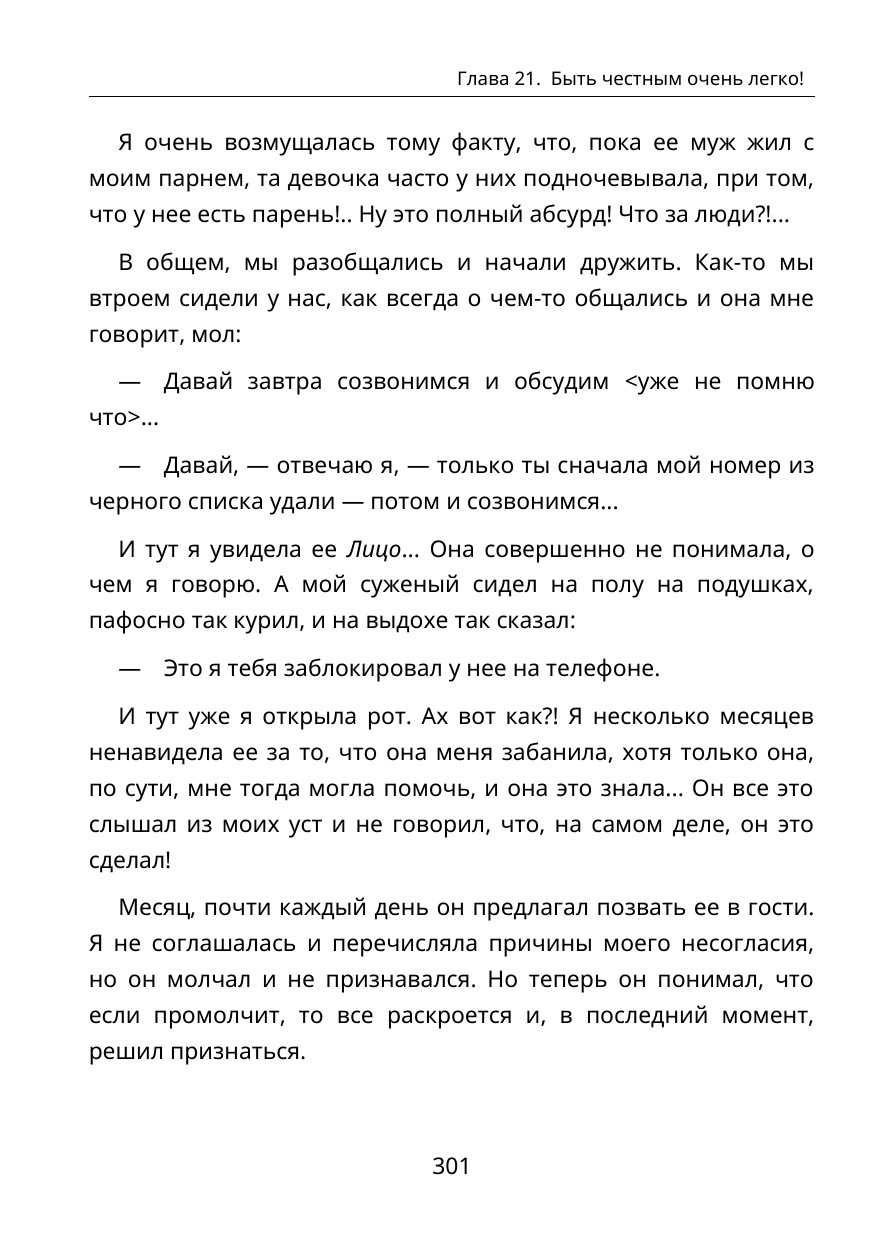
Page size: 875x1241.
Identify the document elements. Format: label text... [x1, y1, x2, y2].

text И тут я увидела ее Лицо... Она совершенно не понимала, о чем я говорю. А мой суженый сидел на полу на подушках, пафосно так курил, и на выдохе так сказал: [88, 532, 815, 636]
list Это я тебя заблокировал у нее на телефоне. [88, 652, 815, 683]
text Месяц, почти каждый день он предлагал позвать ее в гости. Я не соглашалась и перечисляла причины моего несогласия, но он молчал и не признавался. Но теперь он понимал, что если промолчит, то все раскроется и, в последний момент, решил признаться. [88, 891, 815, 1066]
text В общем, мы разобщались и начали дружить. Как-то мы втроем сидели у нас, как всегда о чем-то общались и она мне говорит, мол: [88, 246, 815, 349]
text Я очень возмущалась тому факту, что, пока ее муж жил с моим парнем, та девочка часто у них подночевывала, при том, что у нее есть парень!.. Ну это полный абсурд! Что за люди?!... [88, 126, 815, 229]
list Давай завтра созвонимся и обсудим <уже не помню что>... [88, 365, 815, 432]
list Давай, — отвечаю я, — только ты сначала мой номер из черного списка удали — потом и созвонимся... [88, 449, 815, 516]
text И тут уже я открыла рот. Ах вот как?! Я несколько месяцев ненавидела ее за то, что она меня забанила, хотя только она, по сути, мне тогда могла помочь, и она это знала... Он все это слышал из моих уст и не говорил, что, на самом деле, он это сделал! [88, 700, 815, 875]
